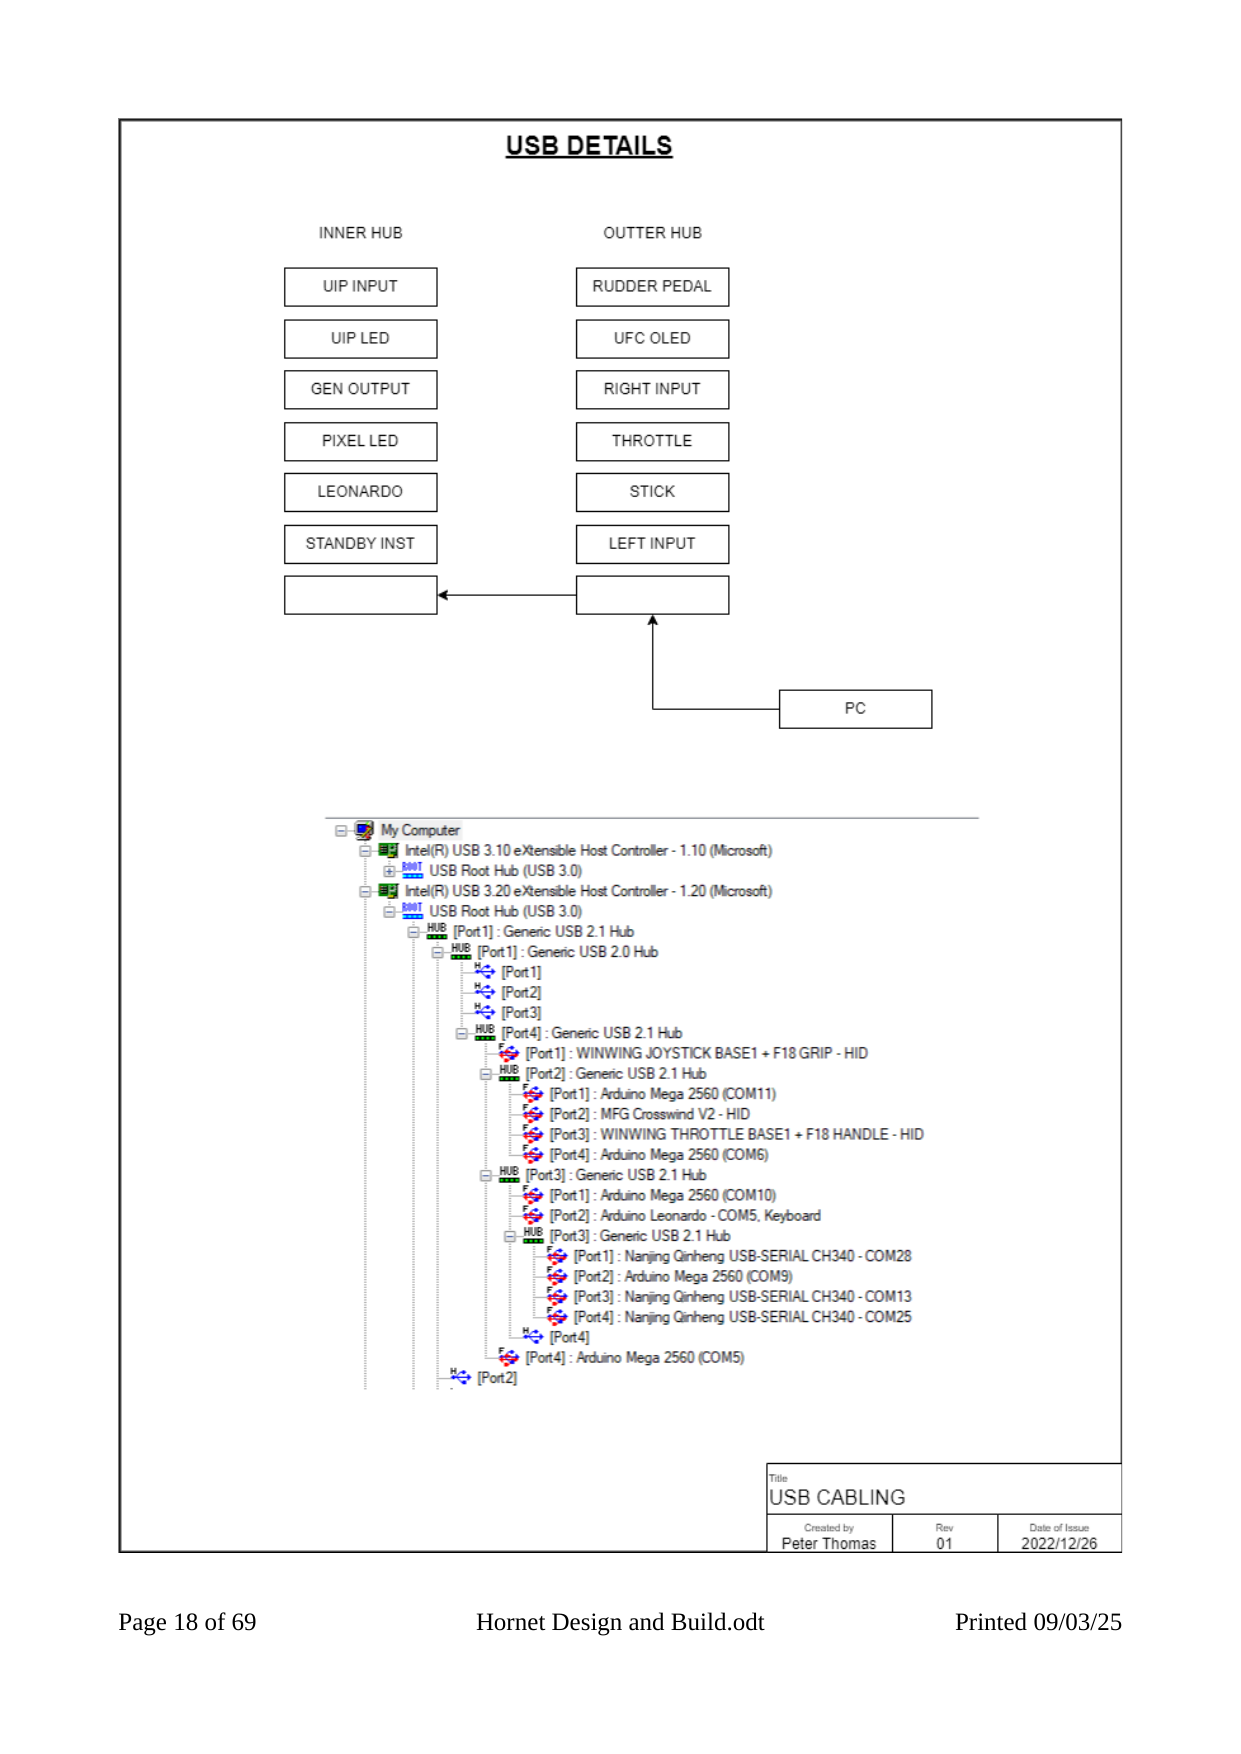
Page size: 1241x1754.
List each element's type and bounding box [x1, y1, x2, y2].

picture [118, 118, 1123, 1553]
